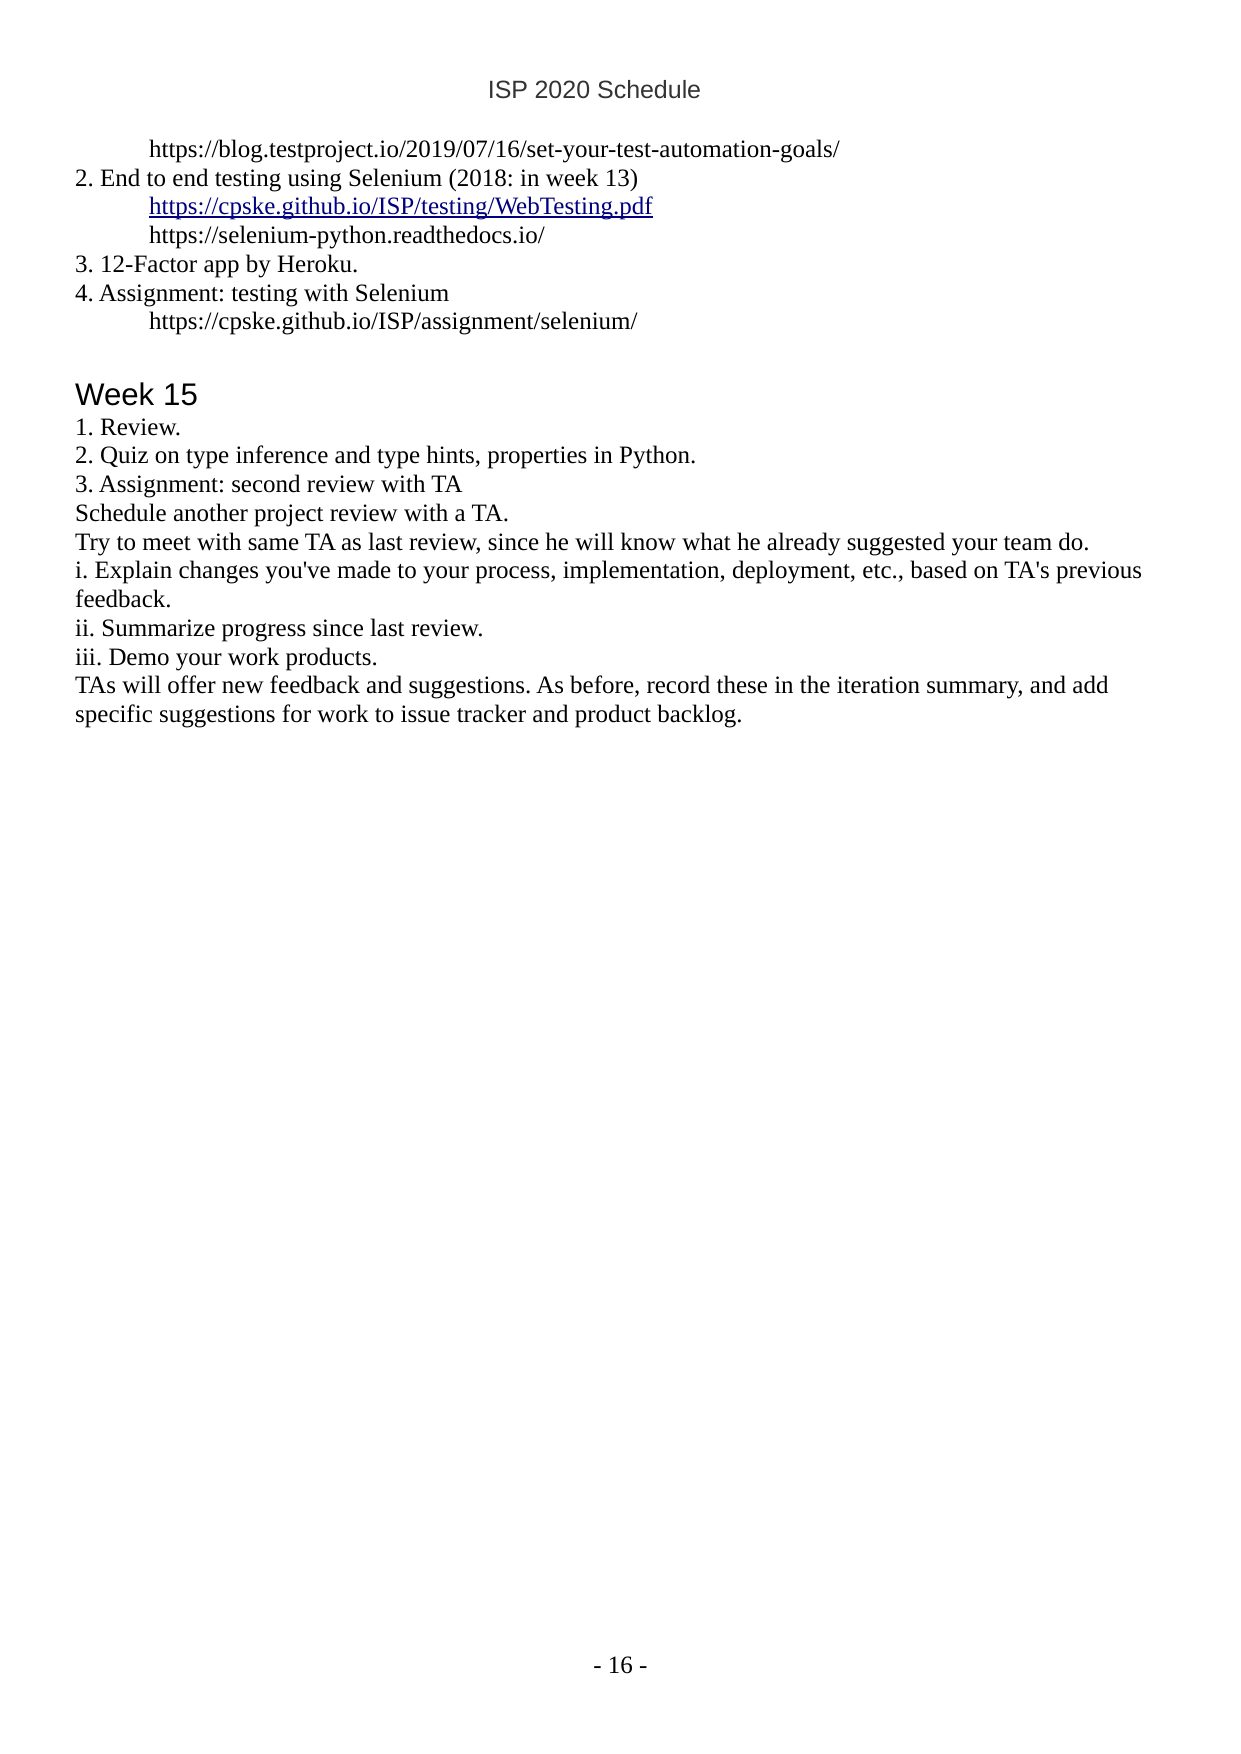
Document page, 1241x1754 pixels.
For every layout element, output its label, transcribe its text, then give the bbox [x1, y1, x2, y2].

text 3. 12-Factor app by Heroku. [75, 249, 1166, 278]
text Try to meet with same TA as last review, since he will know what he already suggested your team do. [75, 527, 1166, 556]
text 1. Review. [75, 412, 1166, 441]
text 4. Assignment: testing with Selenium [75, 278, 1166, 306]
text 3. Assignment: second review with TA [75, 469, 1166, 498]
text Schedule another project review with a TA. [75, 498, 1166, 527]
text https://cpske.github.io/ISP/assignment/selenium/ [75, 306, 1166, 335]
text TAs will offer new feedback and suggestions. As before, record these in the iteration summary, and add specific suggestions for work to issue tracker and product backlog. [75, 671, 1166, 728]
text 2. Quiz on type inference and type hints, properties in Python. [75, 441, 1166, 469]
text https://cpske.github.io/ISP/testing/WebTesting.pdf [75, 191, 1166, 220]
subtitle Week 15 [75, 376, 1166, 412]
text ii. Summarize progress since last review. [75, 613, 1166, 642]
text https://blog.testproject.io/2019/07/16/set-your-test-automation-goals/ [75, 134, 1166, 163]
text i. Explain changes you've made to your process, implementation, deployment, etc., based on TA's previous feedback. [75, 556, 1166, 613]
text iii. Demo your work products. [75, 642, 1166, 671]
text 2. End to end testing using Selenium (2018: in week 13) [75, 163, 1166, 191]
text https://selenium-python.readthedocs.io/ [75, 220, 1166, 249]
